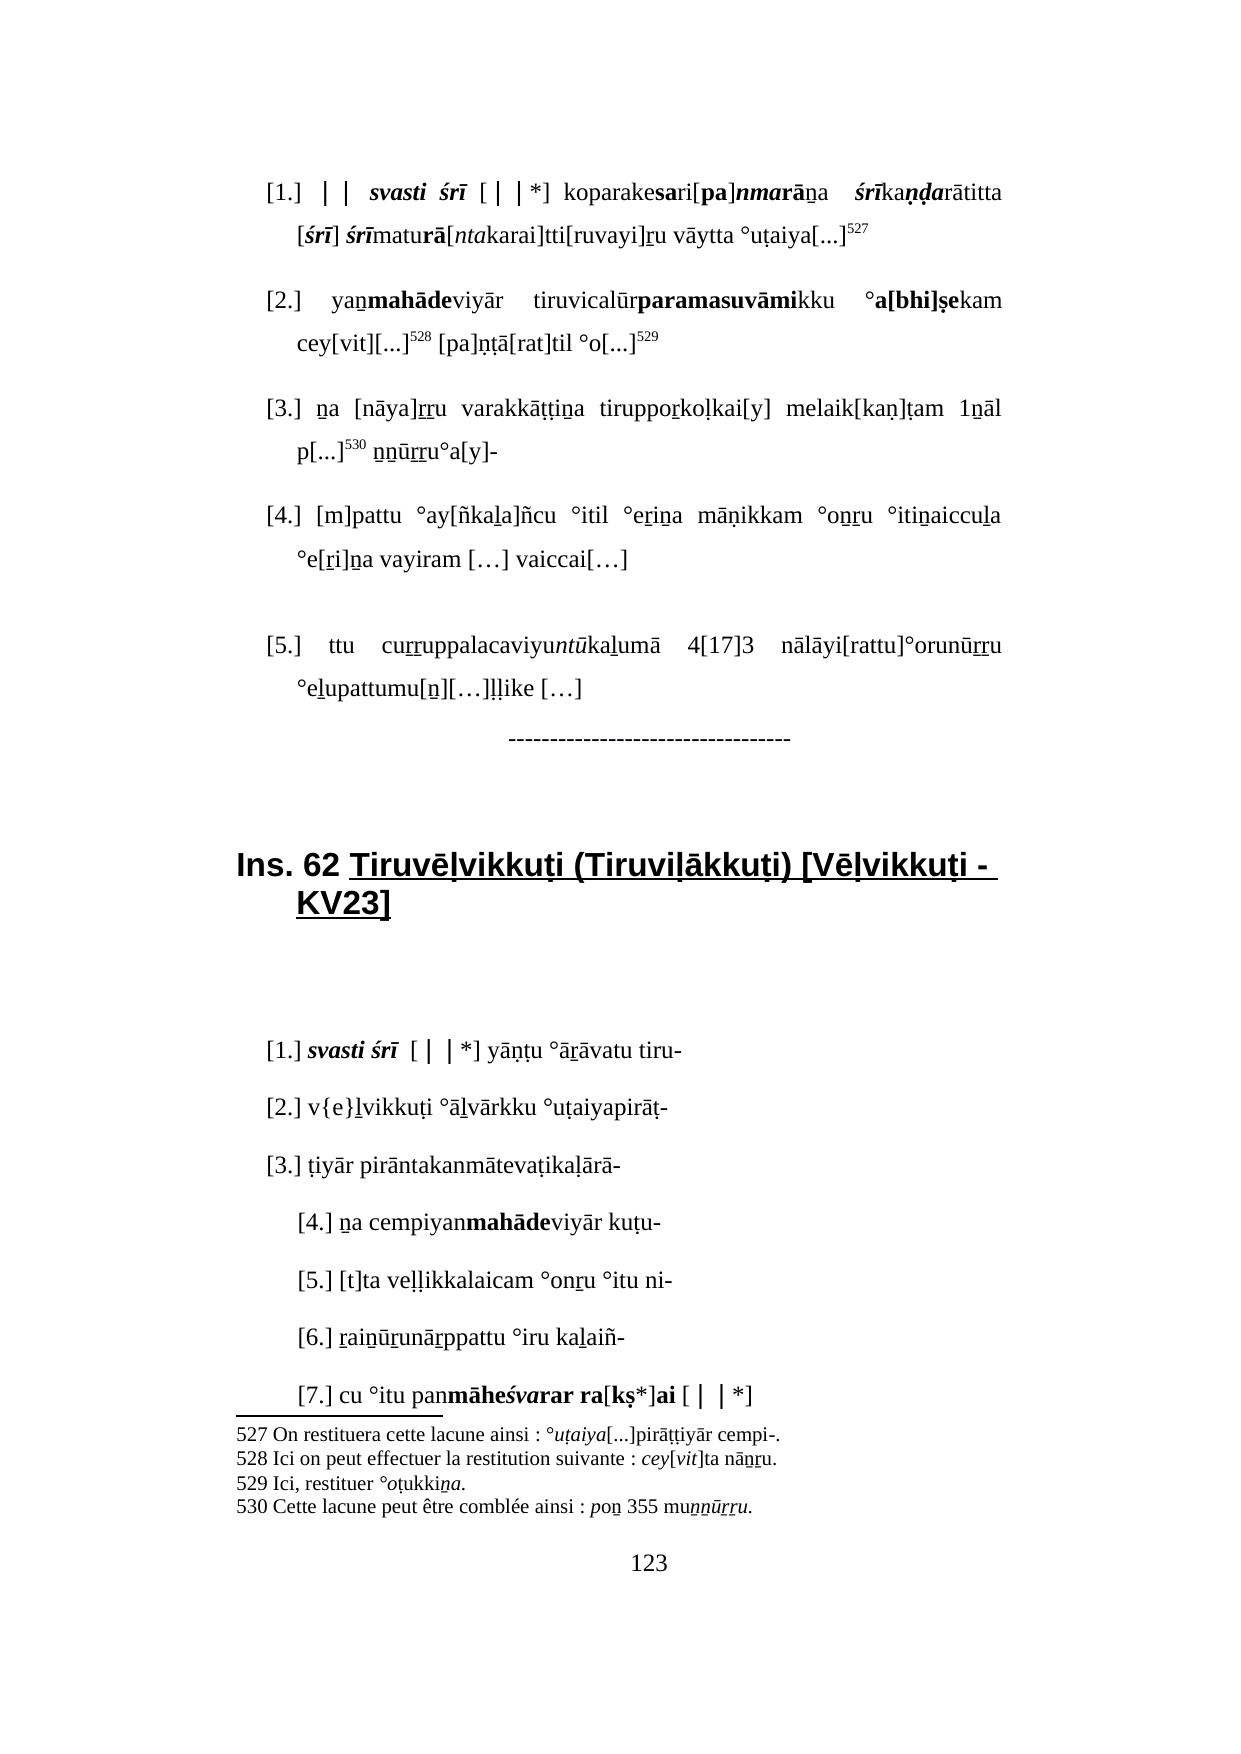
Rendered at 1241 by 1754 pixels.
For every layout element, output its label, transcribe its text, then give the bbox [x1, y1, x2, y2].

text Cette lacune peut être comblée ainsi : poṉ 355 muṉṉūṟṟu. [236, 1494, 1061, 1518]
text [1.] svasti śrī [❘❘*] yāṇṭu °āṟāvatu tiru- [266, 1035, 1017, 1064]
text ---------------------------------- [297, 723, 1002, 752]
text [3.] ṭiyār pirāntakanmātevaṭikaḷārā- [266, 1150, 1017, 1179]
text [6.] ṟaiṉūṟunāṟppattu °iru kaḻaiñ- [297, 1322, 1061, 1351]
text [4.] [m]pattu °ay[ñkaḻa]ñcu °itil °eṟiṉa māṇikkam °oṉṟu °itiṉaiccuḻa °e[ṟi]ṉa vayiram […] vaiccai[…] [266, 501, 1002, 572]
text [3.] ṉa [nāya]ṟṟu varakkāṭṭiṉa tiruppoṟkoḷkai[y] melaik[kaṇ]ṭam 1ṉāl p[...] ṉṉūṟṟu°a[y]- [266, 393, 1002, 465]
text [2.] yaṉmahādeviyār tiruvicalūrparamasuvāmikku °a[bhi]ṣekam cey[vit][...] [pa]ṇṭā[rat]til °o[...] [266, 285, 1002, 357]
text Ici on peut effectuer la restitution suivante : cey[vit]ta nāṉṟu. [236, 1446, 1061, 1470]
text [4.] ṉa cempiyanmahādeviyār kuṭu- [297, 1207, 1061, 1236]
text Ici, restituer °oṭukkiṉa. [236, 1470, 1061, 1494]
subtitle Ins. 62 Tiruvēḷvikkuṭi (Tiruviḷākkuṭi) [Vēḷvikkuṭi - KV23] [236, 845, 1061, 922]
text [5.] [t]ta veḷḷikkalaicam °onṟu °itu ni- [297, 1265, 1061, 1294]
text On restituera cette lacune ainsi : °uṭaiya[...]pirāṭṭiyār cempi-. [236, 1422, 1061, 1446]
text [1.] ❘❘ svasti śrī [❘❘*] koparakesari[pa]nmarāṉa śrīkaṇḍarātitta [śrī] śrīmaturā[ntakarai]tti[ruvayi]ṟu vāytta °uṭaiya[...] [266, 177, 1002, 249]
text [5.] ttu cuṟṟuppalacaviyuntūkaḻumā 4[17]3 nālāyi[rattu]°orunūṟṟu °eḻupattumu[ṉ][…]ḷḷike […] [266, 630, 1002, 702]
text [2.] v{e}ḻvikkuṭi °āḻvārkku °uṭaiyapirāṭ- [266, 1092, 1017, 1121]
text [7.] cu °itu panmāheśvarar ra[kṣ*]ai [❘❘*] [297, 1380, 1061, 1409]
